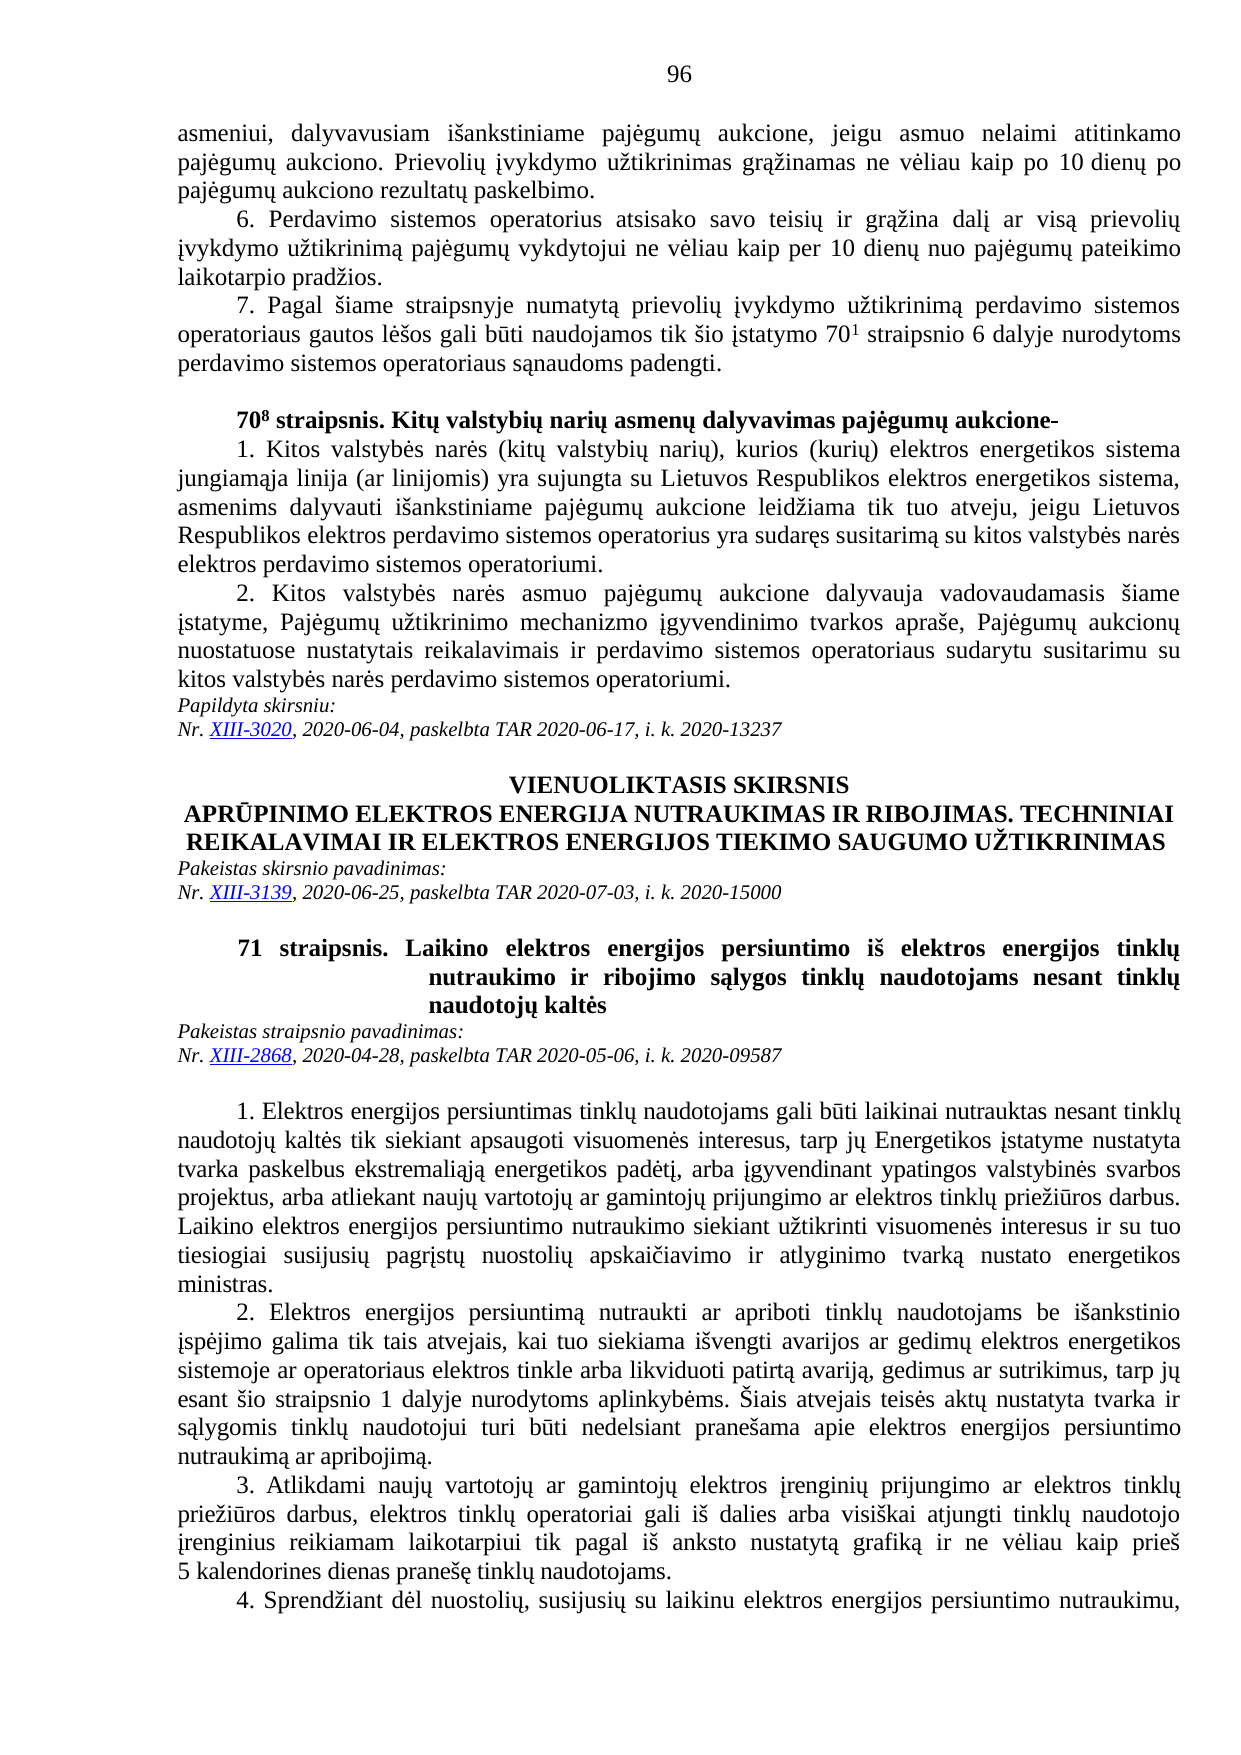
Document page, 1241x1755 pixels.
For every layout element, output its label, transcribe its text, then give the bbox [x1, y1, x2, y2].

text Papildyta skirsniu: [177, 693, 1181, 717]
text 1. Elektros energijos persiuntimas tinklų naudotojams gali būti laikinai nutrauktas nesant tinklų naudotojų kaltės tik siekiant apsaugoti visuomenės interesus, tarp jų Energetikos įstatyme nustatyta tvarka paskelbus ekstremaliąją energetikos padėtį, arba įgyvendinant ypatingos valstybinės svarbos projektus, arba atliekant naujų vartotojų ar gamintojų prijungimo ar elektros tinklų priežiūros darbus. Laikino elektros energijos persiuntimo nutraukimo siekiant užtikrinti visuomenės interesus ir su tuo tiesiogiai susijusių pagrįstų nuostolių apskaičiavimo ir atlyginimo tvarką nustato energetikos ministras. [177, 1096, 1181, 1297]
text Nr. XIII-3020, 2020-06-04, paskelbta TAR 2020-06-17, i. k. 2020-13237 [177, 717, 1181, 741]
text Nr. XIII-2868, 2020-04-28, paskelbta TAR 2020-05-06, i. k. 2020-09587 [177, 1043, 1181, 1067]
text Pakeistas straipsnio pavadinimas: [177, 1019, 1181, 1043]
text 3. Atlikdami naujų vartotojų ar gamintojų elektros įrenginių prijungimo ar elektros tinklų priežiūros darbus, elektros tinklų operatoriai gali iš dalies arba visiškai atjungti tinklų naudotojo įrenginius reikiamam laikotarpiui tik pagal iš anksto nustatytą grafiką ir ne vėliau kaip prieš 5 kalendorines dienas pranešę tinklų naudotojams. [177, 1470, 1181, 1585]
text 6. Perdavimo sistemos operatorius atsisako savo teisių ir grąžina dalį ar visą prievolių įvykdymo užtikrinimą pajėgumų vykdytojui ne vėliau kaip per 10 dienų nuo pajėgumų pateikimo laikotarpio pradžios. [177, 204, 1181, 291]
text Pakeistas skirsnio pavadinimas: [177, 856, 1181, 880]
text 2. Kitos valstybės narės asmuo pajėgumų aukcione dalyvauja vadovaudamasis šiame įstatyme, Pajėgumų užtikrinimo mechanizmo įgyvendinimo tvarkos apraše, Pajėgumų aukcionų nuostatuose nustatytais reikalavimais ir perdavimo sistemos operatoriaus sudarytu susitarimu su kitos valstybės narės perdavimo sistemos operatoriumi. [177, 578, 1181, 693]
text 7. Pagal šiame straipsnyje numatytą prievolių įvykdymo užtikrinimą perdavimo sistemos operatoriaus gautos lėšos gali būti naudojamos tik šio įstatymo 701 straipsnio 6 dalyje nurodytoms perdavimo sistemos operatoriaus sąnaudoms padengti. [177, 291, 1181, 377]
text VIENUOLIKTASIS SKIRSNIS [177, 770, 1181, 799]
text 708 straipsnis. Kitų valstybių narių asmenų dalyvavimas pajėgumų aukcione [177, 406, 1181, 434]
text Nr. XIII-3139, 2020-06-25, paskelbta TAR 2020-07-03, i. k. 2020-15000 [177, 880, 1181, 904]
text 2. Elektros energijos persiuntimą nutraukti ar apriboti tinklų naudotojams be išankstinio įspėjimo galima tik tais atvejais, kai tuo siekiama išvengti avarijos ar gedimų elektros energetikos sistemoje ar operatoriaus elektros tinkle arba likviduoti patirtą avariją, gedimus ar sutrikimus, tarp jų esant šio straipsnio 1 dalyje nurodytoms aplinkybėms. Šiais atvejais teisės aktų nustatyta tvarka ir sąlygomis tinklų naudotojui turi būti nedelsiant pranešama apie elektros energijos persiuntimo nutraukimą ar apribojimą. [177, 1297, 1181, 1470]
text APRŪPINIMO ELEKTROS ENERGIJA NUTRAUKIMAS IR RIBOJIMAS. TECHNINIAI REIKALAVIMAI IR ELEKTROS ENERGIJOS TIEKIMO SAUGUMO UŽTIKRINIMAS [177, 799, 1181, 856]
text 4. Sprendžiant dėl nuostolių, susijusių su laikinu elektros energijos persiuntimo nutraukimu, [177, 1585, 1181, 1614]
text 71 straipsnis. Laikino elektros energijos persiuntimo iš elektros energijos tinklų nutraukimo ir ribojimo sąlygos tinklų naudotojams nesant tinklų naudotojų kaltės [237, 933, 1181, 1019]
text 1. Kitos valstybės narės (kitų valstybių narių), kurios (kurių) elektros energetikos sistema jungiamąja linija (ar linijomis) yra sujungta su Lietuvos Respublikos elektros energetikos sistema, asmenims dalyvauti išankstiniame pajėgumų aukcione leidžiama tik tuo atveju, jeigu Lietuvos Respublikos elektros perdavimo sistemos operatorius yra sudaręs susitarimą su kitos valstybės narės elektros perdavimo sistemos operatoriumi. [177, 434, 1181, 578]
text asmeniui, dalyvavusiam išankstiniame pajėgumų aukcione, jeigu asmuo nelaimi atitinkamo pajėgumų aukciono. Prievolių įvykdymo užtikrinimas grąžinamas ne vėliau kaip po 10 dienų po pajėgumų aukciono rezultatų paskelbimo. [177, 118, 1181, 204]
